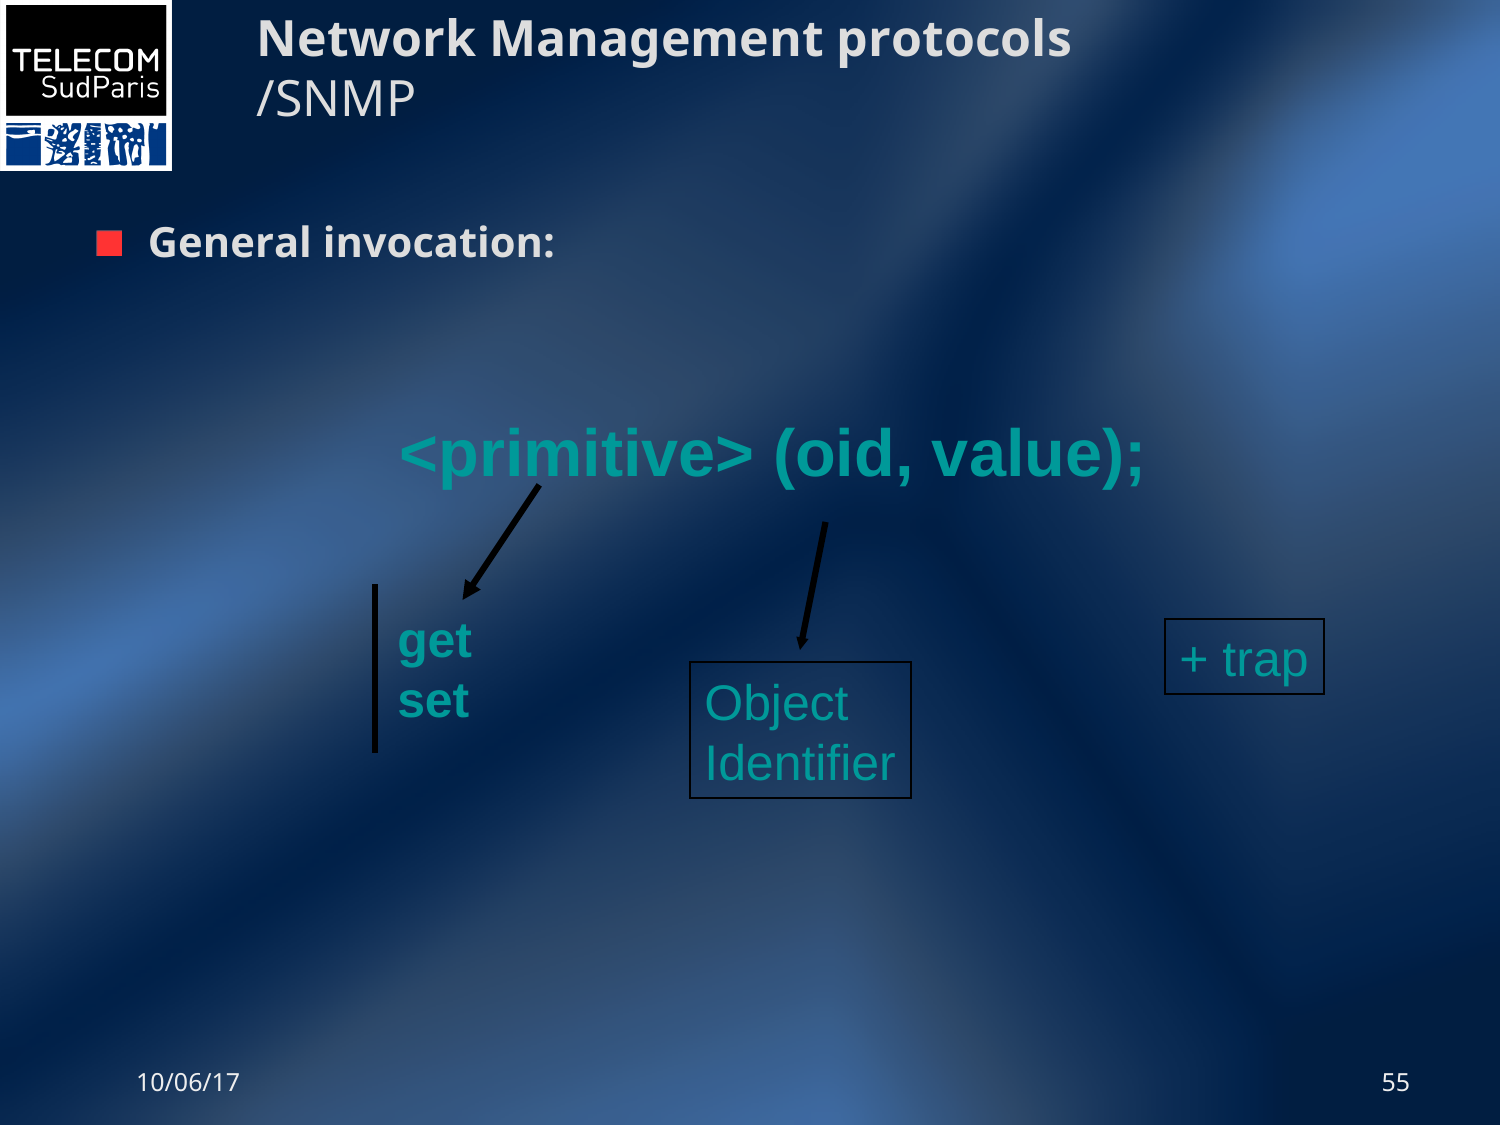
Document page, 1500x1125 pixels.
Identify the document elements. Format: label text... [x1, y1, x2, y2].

text_box get set [382, 599, 488, 736]
text_box + trap [1164, 618, 1324, 695]
text_box Object Identifier [689, 662, 912, 798]
title Network Management protocols /SNMP [242, 7, 1436, 126]
picture [0, 0, 1500, 1125]
list General invocation: [76, 207, 1427, 977]
text_box <primitive> (oid, value); [384, 402, 1163, 498]
